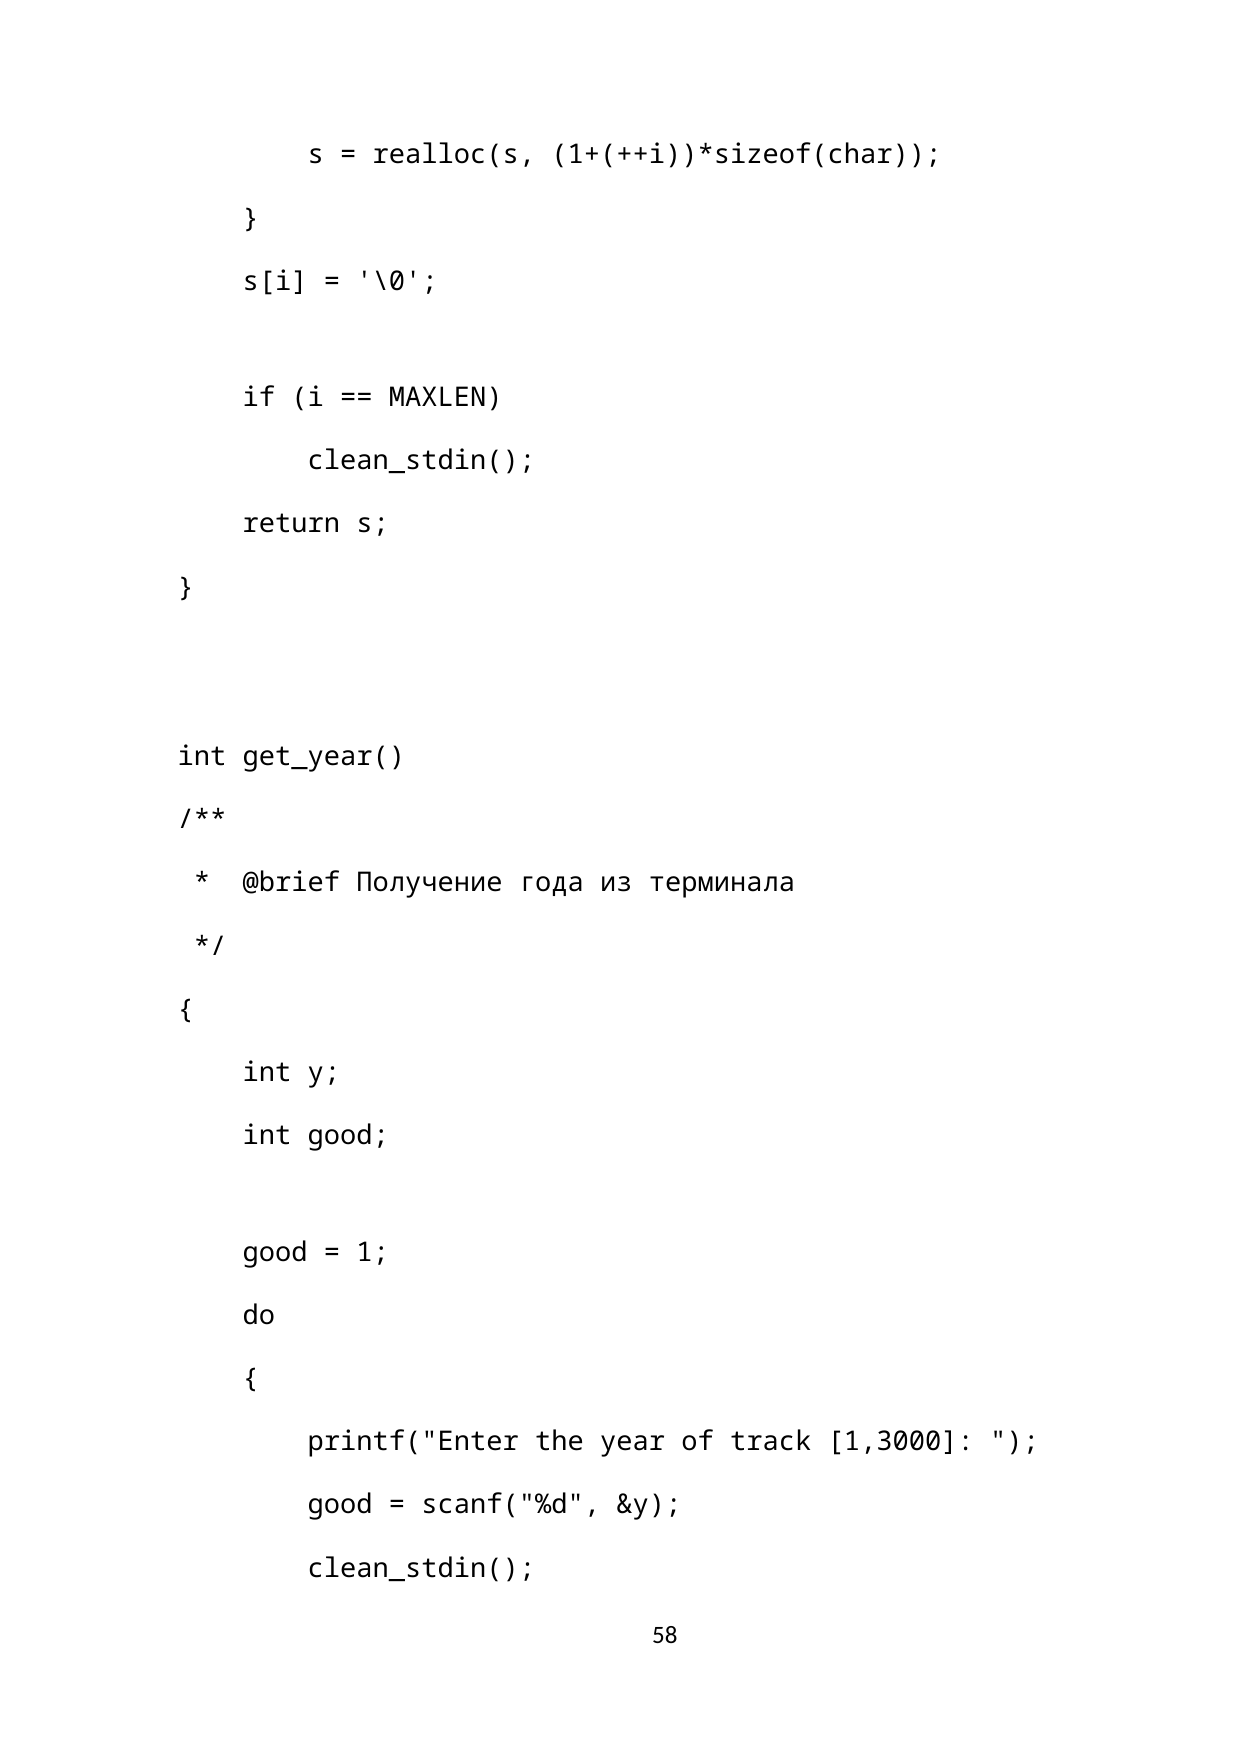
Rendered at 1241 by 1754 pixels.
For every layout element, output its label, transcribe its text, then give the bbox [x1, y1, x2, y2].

text s[i] = '\0'; [177, 261, 1152, 298]
text { [177, 1358, 1152, 1395]
text } [177, 198, 1152, 235]
text do [177, 1295, 1152, 1332]
text /** [177, 800, 1152, 837]
text good = 1; [177, 1232, 1152, 1269]
text clean_stdin(); [177, 1548, 1152, 1585]
text int y; [177, 1053, 1152, 1089]
text * @brief Получение года из терминала [177, 863, 1152, 900]
text } [177, 567, 1152, 604]
text clean_stdin(); [177, 441, 1152, 478]
text int get_year() [177, 736, 1152, 773]
text */ [177, 926, 1152, 963]
text printf("Enter the year of track [1,3000]: "); [177, 1422, 1152, 1459]
text good = scanf("%d", &y); [177, 1485, 1152, 1522]
text return s; [177, 504, 1152, 541]
text { [177, 989, 1152, 1026]
text if (i == MAXLEN) [177, 377, 1152, 414]
text s = realloc(s, (1+(++i))*sizeof(char)); [177, 135, 1152, 172]
text int good; [177, 1116, 1152, 1153]
